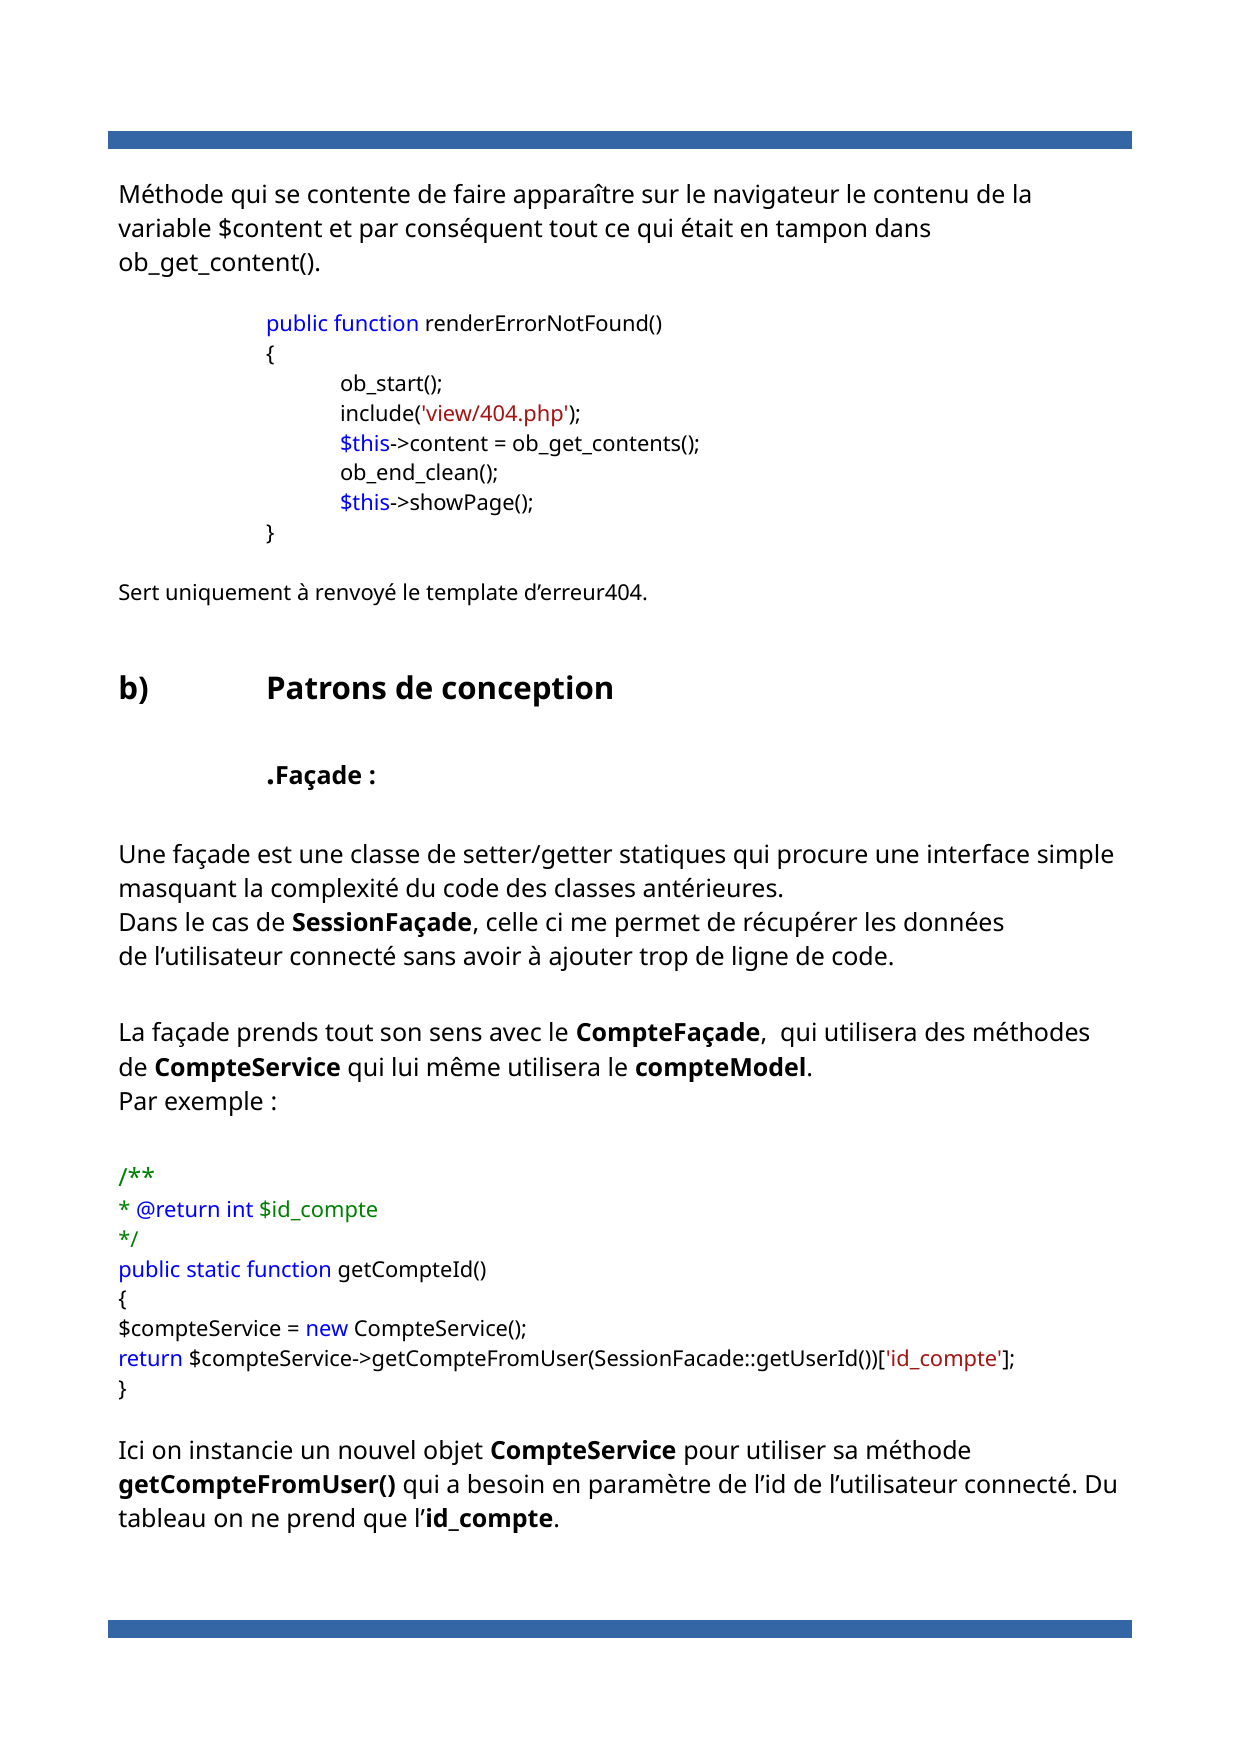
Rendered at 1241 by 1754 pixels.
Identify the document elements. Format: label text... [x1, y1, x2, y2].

text Par exemple : [118, 1083, 1122, 1117]
text * @return int $id_compte [118, 1194, 1122, 1224]
text public static function getCompteId() [118, 1253, 1122, 1283]
text Méthode qui se contente de faire apparaître sur le navigateur le contenu de la variable $content et par conséquent tout ce qui était en tampon dans ob_get_content(). [118, 176, 1122, 278]
text /** [118, 1160, 1122, 1194]
text { [118, 338, 1122, 368]
text } [118, 1373, 1122, 1402]
text return $compteService->getCompteFromUser(SessionFacade::getUserId())['id_compte']; [118, 1343, 1122, 1373]
text ob_start(); [118, 368, 1122, 398]
text Dans le cas de SessionFaçade, celle ci me permet de récupérer les données [118, 904, 1122, 938]
text Ici on instancie un nouvel objet CompteService pour utiliser sa méthode getCompteFromUser() qui a besoin en paramètre de l’id de l’utilisateur connecté. Du tableau on ne prend que l’id_compte. [118, 1432, 1122, 1534]
text .Façade : [118, 751, 1122, 794]
text */ [118, 1224, 1122, 1253]
text de l’utilisateur connecté sans avoir à ajouter trop de ligne de code. [118, 938, 1122, 972]
text Sert uniquement à renvoyé le template d’erreur404. [118, 576, 1122, 606]
text $compteService = new CompteService(); [118, 1313, 1122, 1343]
text include('view/404.php'); [118, 398, 1122, 427]
text Une façade est une classe de setter/getter statiques qui procure une interface simple masquant la complexité du code des classes antérieures. [118, 836, 1122, 904]
text La façade prends tout son sens avec le CompteFaçade, qui utilisera des méthodes de CompteService qui lui même utilisera le compteModel. [118, 1015, 1122, 1083]
text $this->content = ob_get_contents(); [118, 427, 1122, 457]
text b) Patrons de conception [118, 666, 1122, 708]
text ob_end_clean(); [118, 457, 1122, 487]
text $this->showPage(); [118, 487, 1122, 517]
text } [118, 517, 1122, 547]
text public function renderErrorNotFound() [118, 308, 1122, 338]
text { [118, 1283, 1122, 1313]
